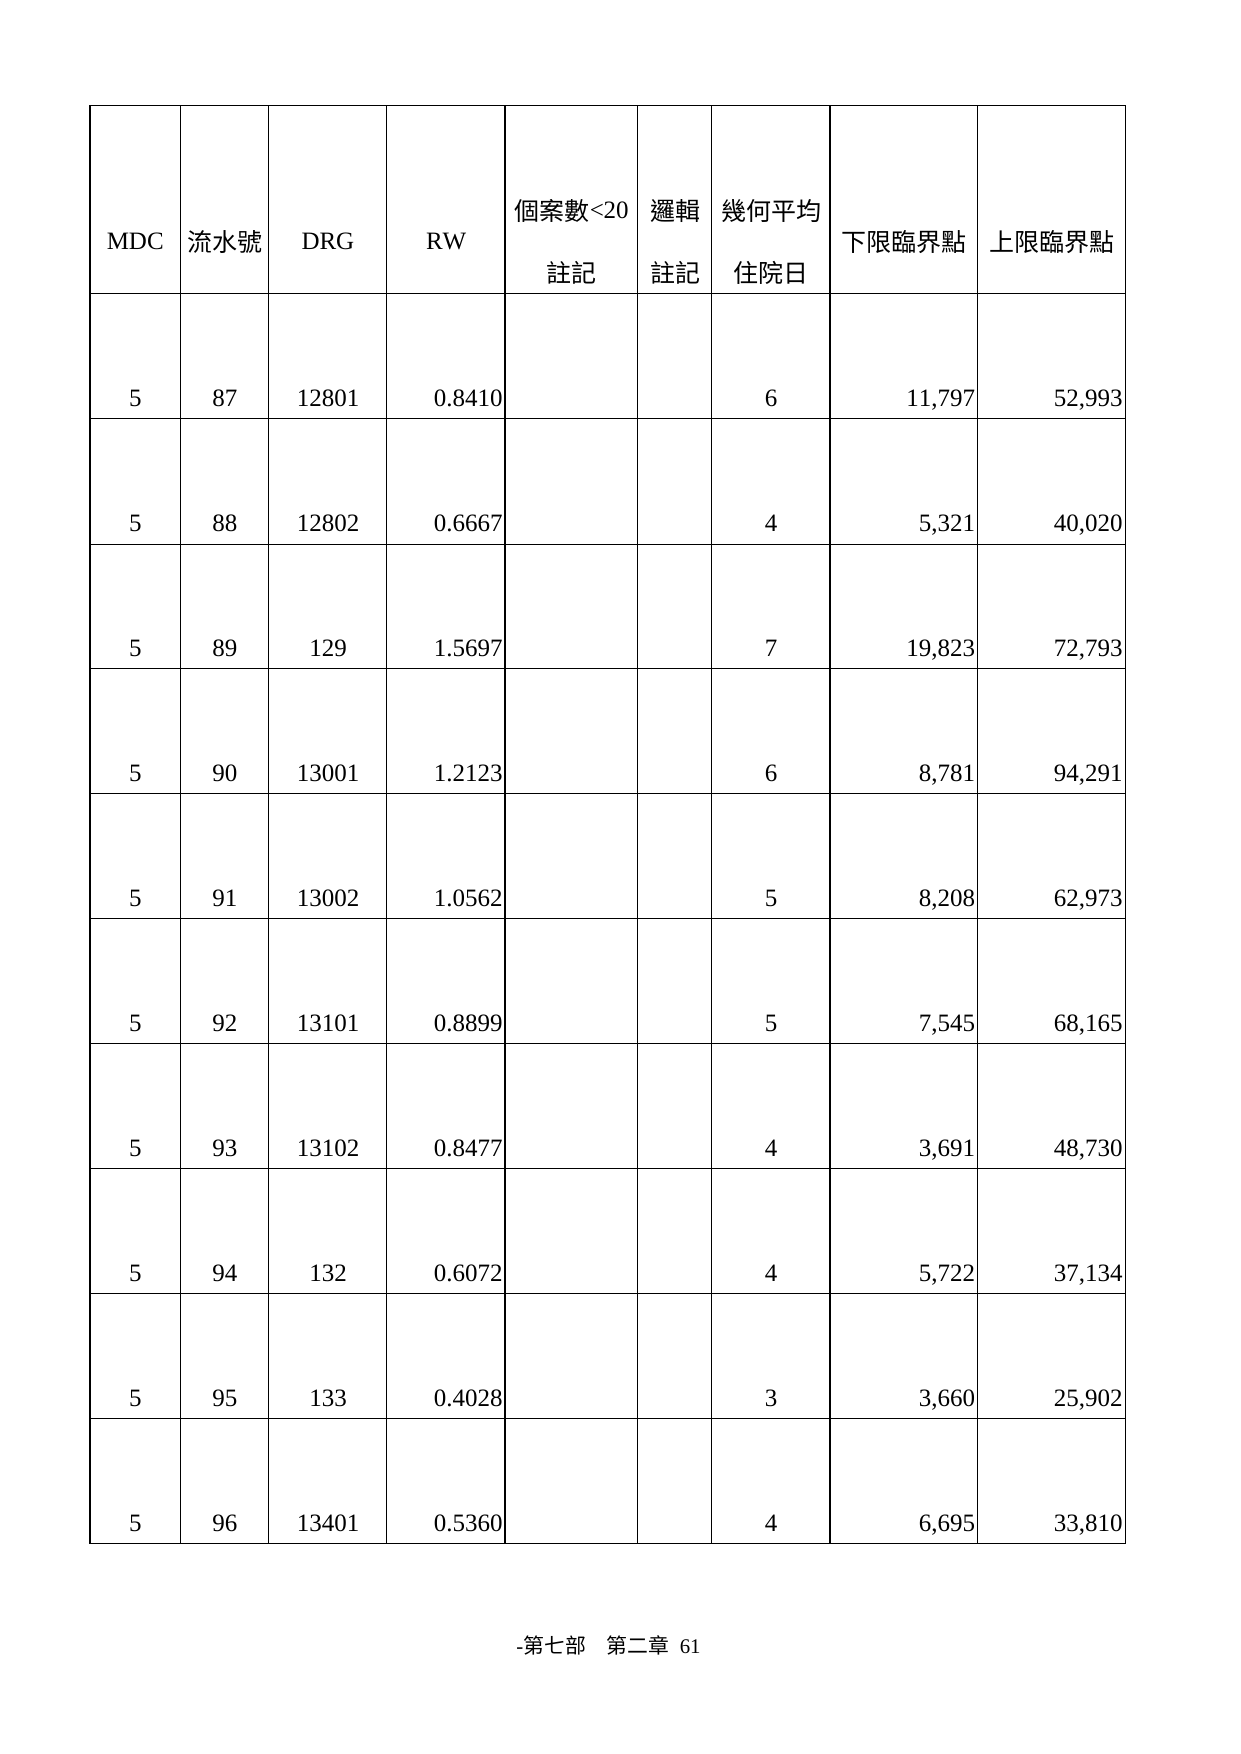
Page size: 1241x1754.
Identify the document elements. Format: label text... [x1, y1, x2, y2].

table_cell 5 [91, 669, 180, 793]
table_cell 0.8477 [387, 1044, 504, 1168]
table_cell 0.5360 [387, 1419, 504, 1543]
table_cell 19,823 [831, 545, 977, 668]
table_cell 5 [91, 1419, 180, 1543]
table_cell 3,660 [831, 1294, 977, 1418]
table_cell [506, 1419, 637, 1543]
table_header DRG [269, 106, 386, 293]
table_cell 88 [181, 419, 268, 543]
table_cell 0.6667 [387, 419, 504, 543]
table_cell 5 [712, 919, 829, 1043]
table_cell 37,134 [978, 1169, 1125, 1293]
table_cell 13001 [269, 669, 386, 793]
table_cell 87 [181, 294, 268, 418]
table_cell 13102 [269, 1044, 386, 1168]
table_cell [638, 419, 711, 543]
table_cell 89 [181, 545, 268, 668]
table_cell 132 [269, 1169, 386, 1293]
table_cell 4 [712, 1044, 829, 1168]
table_cell [506, 919, 637, 1043]
table_cell [506, 294, 637, 418]
table_cell 13002 [269, 794, 386, 918]
table_cell 33,810 [978, 1419, 1125, 1543]
table_cell 5 [91, 1294, 180, 1418]
table_cell [506, 1169, 637, 1293]
table_cell 5 [91, 794, 180, 918]
table_cell 1.0562 [387, 794, 504, 918]
table_cell 95 [181, 1294, 268, 1418]
table_cell 5 [91, 545, 180, 668]
table_cell [638, 794, 711, 918]
table_header 幾何平均住院日 [712, 106, 829, 293]
table_cell 0.8899 [387, 919, 504, 1043]
table_cell 1.5697 [387, 545, 504, 668]
table_cell [638, 1169, 711, 1293]
table_cell 96 [181, 1419, 268, 1543]
table_header 流水號 [181, 106, 268, 293]
table_cell [638, 545, 711, 668]
table_header MDC [91, 106, 180, 293]
table_cell [506, 1044, 637, 1168]
table_cell 90 [181, 669, 268, 793]
table_cell 7,545 [831, 919, 977, 1043]
table_cell 11,797 [831, 294, 977, 418]
table_cell 13401 [269, 1419, 386, 1543]
table_cell [506, 669, 637, 793]
table_cell 6 [712, 669, 829, 793]
table_header 邏輯註記 [638, 106, 711, 293]
table_cell [638, 669, 711, 793]
table_cell [506, 545, 637, 668]
table_cell 13101 [269, 919, 386, 1043]
table_cell 72,793 [978, 545, 1125, 668]
table_header 個案數<20註記 [506, 106, 637, 293]
table_cell 129 [269, 545, 386, 668]
table_cell 52,993 [978, 294, 1125, 418]
table_cell 25,902 [978, 1294, 1125, 1418]
table_header 下限臨界點 [831, 106, 977, 293]
table_cell 1.2123 [387, 669, 504, 793]
table_cell 92 [181, 919, 268, 1043]
table_cell [638, 1419, 711, 1543]
table_header RW [387, 106, 504, 293]
table_cell 5 [91, 919, 180, 1043]
table_cell 0.4028 [387, 1294, 504, 1418]
table_cell 4 [712, 1169, 829, 1293]
table_cell 48,730 [978, 1044, 1125, 1168]
table_cell [638, 294, 711, 418]
table_cell 5 [712, 794, 829, 918]
table_cell [506, 1294, 637, 1418]
table_cell 8,208 [831, 794, 977, 918]
table_cell 40,020 [978, 419, 1125, 543]
table_cell 6 [712, 294, 829, 418]
table_cell 0.6072 [387, 1169, 504, 1293]
table_cell 4 [712, 419, 829, 543]
table_cell 12801 [269, 294, 386, 418]
table_cell [638, 1044, 711, 1168]
table_cell 93 [181, 1044, 268, 1168]
table_cell 68,165 [978, 919, 1125, 1043]
table_cell [506, 794, 637, 918]
table_cell 5 [91, 1169, 180, 1293]
table_cell 5 [91, 1044, 180, 1168]
table_cell 5 [91, 419, 180, 543]
table_cell 5 [91, 294, 180, 418]
table_cell 6,695 [831, 1419, 977, 1543]
table_cell 12802 [269, 419, 386, 543]
table_header 上限臨界點 [978, 106, 1125, 293]
table_cell 133 [269, 1294, 386, 1418]
table_cell 3,691 [831, 1044, 977, 1168]
table_cell 91 [181, 794, 268, 918]
table_cell [506, 419, 637, 543]
table_cell 0.8410 [387, 294, 504, 418]
table_cell 5,321 [831, 419, 977, 543]
table_cell [638, 1294, 711, 1418]
table_cell 4 [712, 1419, 829, 1543]
table_cell 62,973 [978, 794, 1125, 918]
table_cell 5,722 [831, 1169, 977, 1293]
table_cell 94,291 [978, 669, 1125, 793]
table_cell 3 [712, 1294, 829, 1418]
table_cell 7 [712, 545, 829, 668]
table_cell 94 [181, 1169, 268, 1293]
table_cell [638, 919, 711, 1043]
table_cell 8,781 [831, 669, 977, 793]
